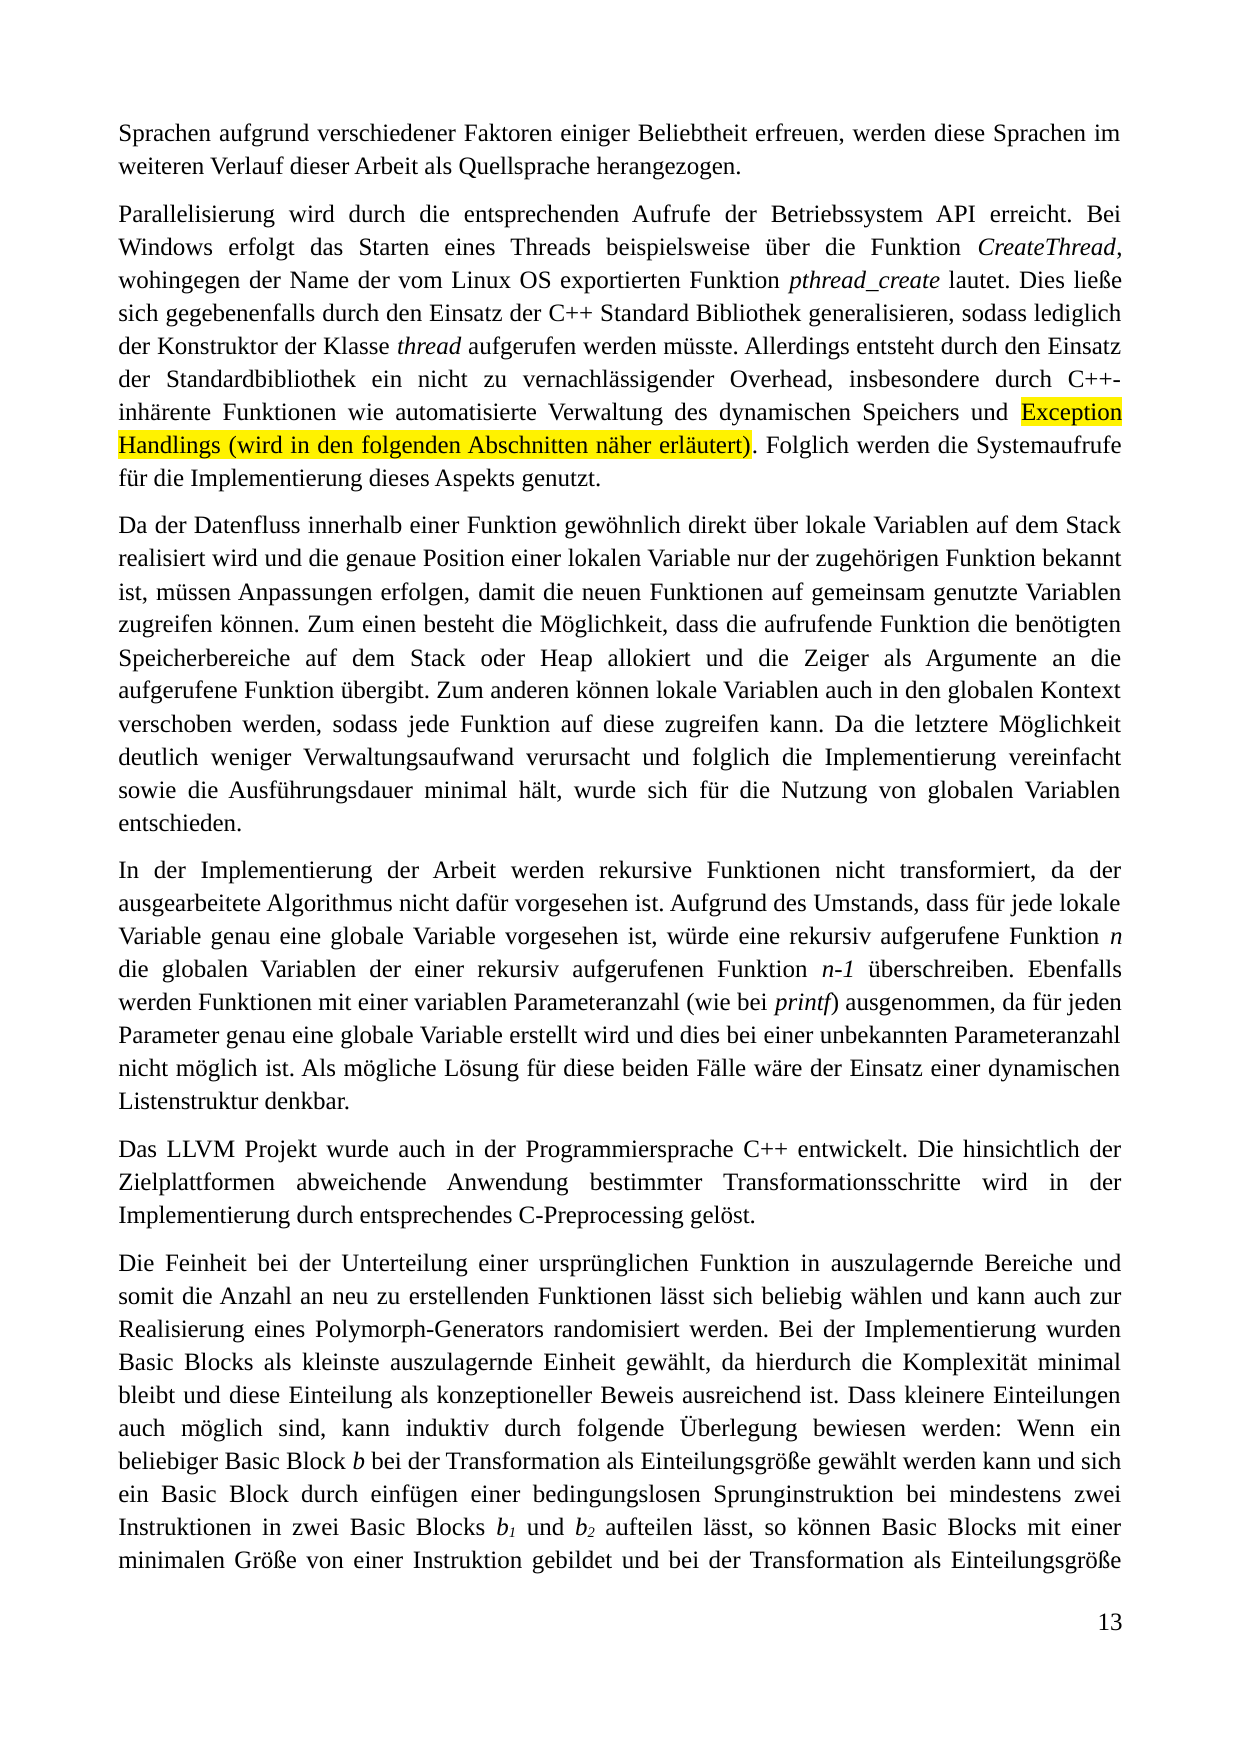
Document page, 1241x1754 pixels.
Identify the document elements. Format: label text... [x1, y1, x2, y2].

text Da der Datenfluss innerhalb einer Funktion gewöhnlich direkt über lokale Variablen auf dem Stack realisiert wird und die genaue Position einer lokalen Variable nur der zugehörigen Funktion bekannt ist, müssen Anpassungen erfolgen, damit die neuen Funktionen auf gemeinsam genutzte Variablen zugreifen können. Zum einen besteht die Möglichkeit, dass die aufrufende Funktion die benötigten Speicherbereiche auf dem Stack oder Heap allokiert und die Zeiger als Argumente an die aufgerufene Funktion übergibt. Zum anderen können lokale Variablen auch in den globalen Kontext verschoben werden, sodass jede Funktion auf diese zugreifen kann. Da die letztere Möglichkeit deutlich weniger Verwaltungsaufwand verursacht und folglich die Implementierung vereinfacht sowie die Ausführungsdauer minimal hält, wurde sich für die Nutzung von globalen Variablen entschieden. [118, 511, 1122, 836]
text In der Implementierung der Arbeit werden rekursive Funktionen nicht transformiert, da der ausgearbeitete Algorithmus nicht dafür vorgesehen ist. Aufgrund des Umstands, dass für jede lokale Variable genau eine globale Variable vorgesehen ist, würde eine rekursiv aufgerufene Funktion n die globalen Variablen der einer rekursiv aufgerufenen Funktion n-1 überschreiben. Ebenfalls werden Funktionen mit einer variablen Parameteranzahl (wie bei printf) ausgenommen, da für jeden Parameter genau eine globale Variable erstellt wird und dies bei einer unbekannten Parameteranzahl nicht möglich ist. Als mögliche Lösung für diese beiden Fälle wäre der Einsatz einer dynamischen Listenstruktur denkbar. [118, 855, 1122, 1115]
text Das LLVM Projekt wurde auch in der Programmiersprache C++ entwickelt. Die hinsichtlich der Zielplattformen abweichende Anwendung bestimmter Transformationsschritte wird in der Implementierung durch entsprechendes C-Preprocessing gelöst. [118, 1134, 1122, 1229]
text Parallelisierung wird durch die entsprechenden Aufrufe der Betriebssystem API erreicht. Bei Windows erfolgt das Starten eines Threads beispielsweise über die Funktion CreateThread, wohingegen der Name der vom Linux OS exportierten Funktion pthread_create lautet. Dies ließe sich gegebenenfalls durch den Einsatz der C++ Standard Bibliothek generalisieren, sodass lediglich der Konstruktor der Klasse thread aufgerufen werden müsste. Allerdings entsteht durch den Einsatz der Standardbibliothek ein nicht zu vernachlässigender Overhead, insbesondere durch C++-inhärente Funktionen wie automatisierte Verwaltung des dynamischen Speichers und Exception Handlings (wird in den folgenden Abschnitten näher erläutert). Folglich werden die Systemaufrufe für die Implementierung dieses Aspekts genutzt. [118, 199, 1122, 492]
text Sprachen aufgrund verschiedener Faktoren einiger Beliebtheit erfreuen, werden diese Sprachen im weiteren Verlauf dieser Arbeit als Quellsprache herangezogen. [118, 118, 1122, 180]
text Die Feinheit bei der Unterteilung einer ursprünglichen Funktion in auszulagernde Bereiche und somit die Anzahl an neu zu erstellenden Funktionen lässt sich beliebig wählen und kann auch zur Realisierung eines Polymorph-Generators randomisiert werden. Bei der Implementierung wurden Basic Blocks als kleinste auszulagernde Einheit gewählt, da hierdurch die Komplexität minimal bleibt und diese Einteilung als konzeptioneller Beweis ausreichend ist. Dass kleinere Einteilungen auch möglich sind, kann induktiv durch folgende Überlegung bewiesen werden: Wenn ein beliebiger Basic Block b bei der Transformation als Einteilungsgröße gewählt werden kann und sich ein Basic Block durch einfügen einer bedingungslosen Sprunginstruktion bei mindestens zwei Instruktionen in zwei Basic Blocks b1 und b2 aufteilen lässt, so können Basic Blocks mit einer minimalen Größe von einer Instruktion gebildet und bei der Transformation als Einteilungsgröße [118, 1248, 1122, 1574]
